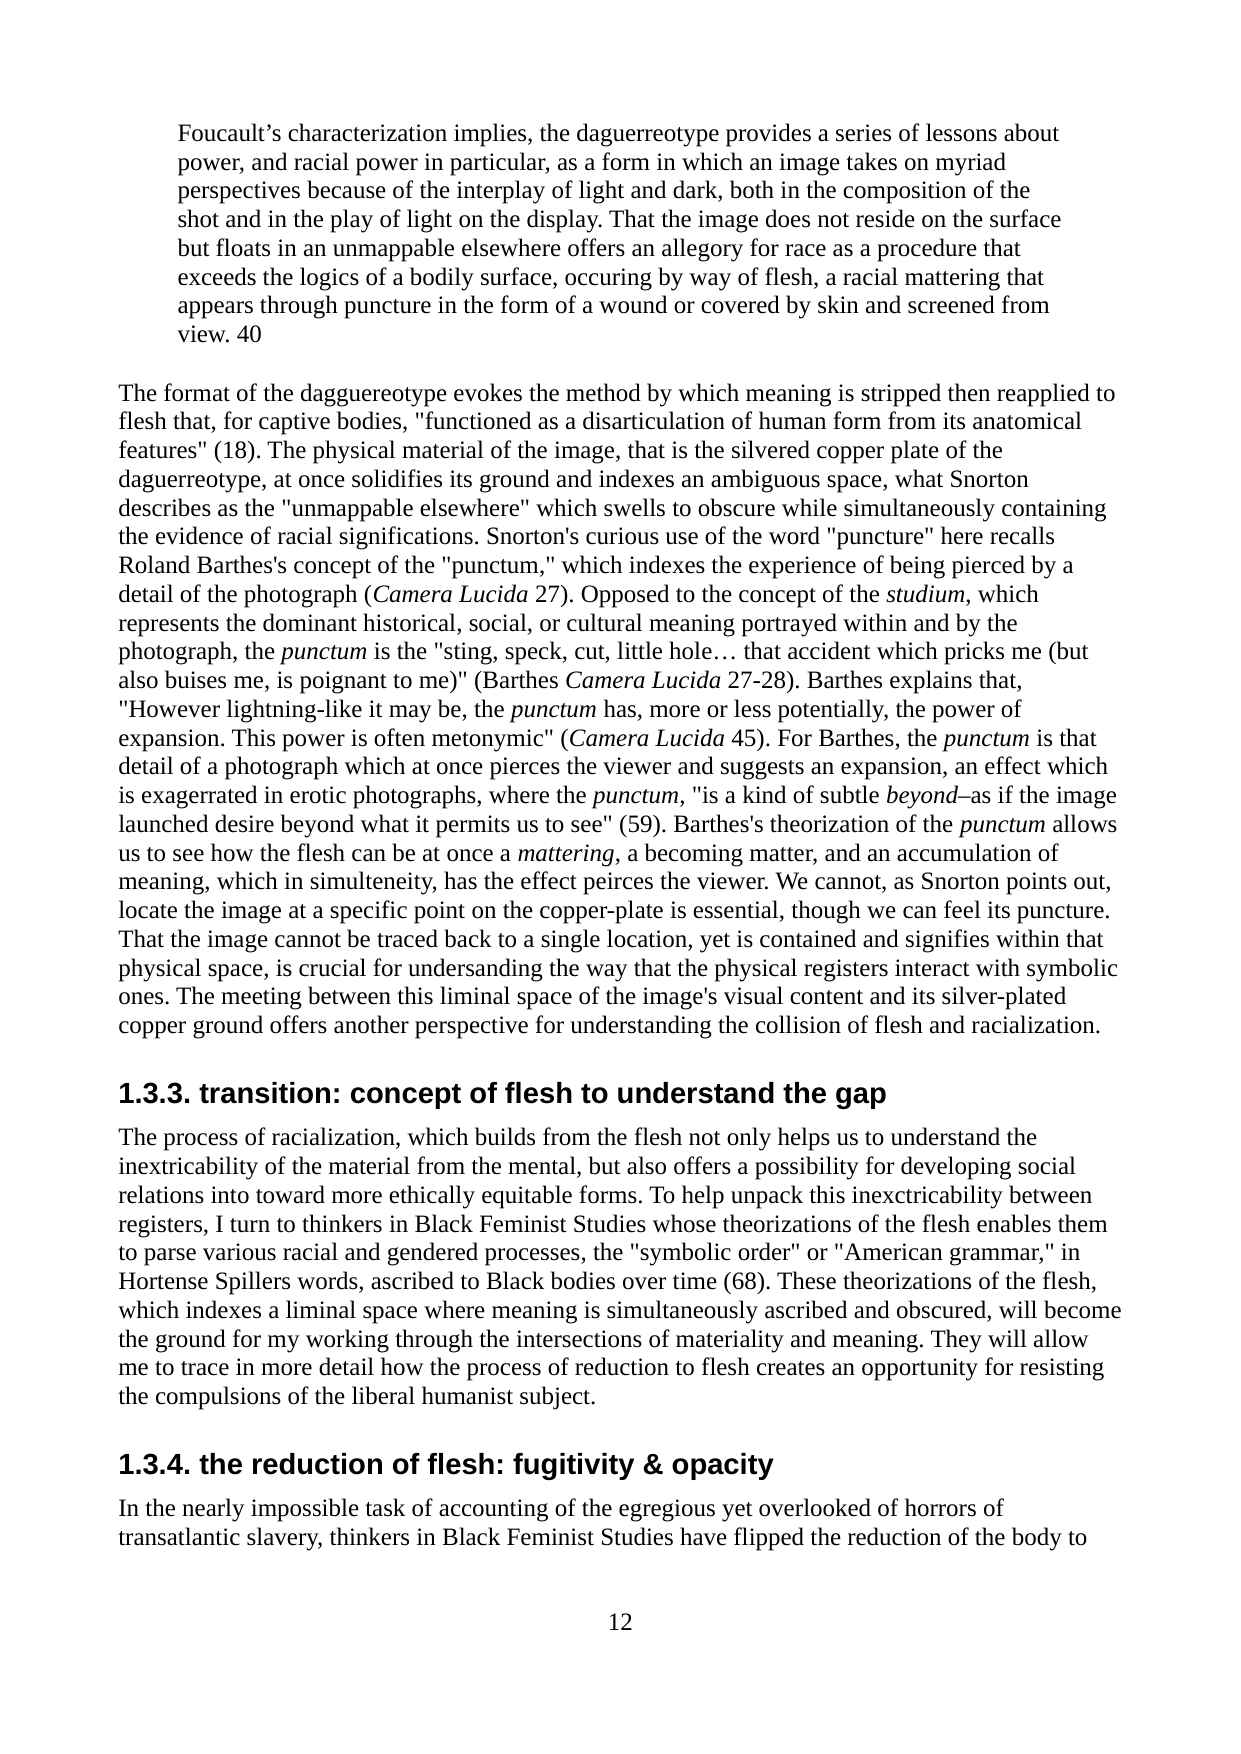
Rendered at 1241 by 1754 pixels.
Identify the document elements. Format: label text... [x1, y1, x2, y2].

subtitle the reduction of flesh: fugitivity & opacity [118, 1447, 1122, 1481]
text The format of the dagguereotype evokes the method by which meaning is stripped then reapplied to flesh that, for captive bodies, "functioned as a disarticulation of human form from its anatomical features" (18). The physical material of the image, that is the silvered copper plate of the daguerreotype, at once solidifies its ground and indexes an ambiguous space, what Snorton describes as the "unmappable elsewhere" which swells to obscure while simultaneously containing the evidence of racial significations. Snorton's curious use of the word "puncture" here recalls Roland Barthes's concept of the "punctum," which indexes the experience of being pierced by a detail of the photograph (Camera Lucida 27). Opposed to the concept of the studium, which represents the dominant historical, social, or cultural meaning portrayed within and by the photograph, the punctum is the "sting, speck, cut, little hole… that accident which pricks me (but also buises me, is poignant to me)" (Barthes Camera Lucida 27-28). Barthes explains that, "However lightning-like it may be, the punctum has, more or less potentially, the power of expansion. This power is often metonymic" (Camera Lucida 45). For Barthes, the punctum is that detail of a photograph which at once pierces the viewer and suggests an expansion, an effect which is exagerrated in erotic photographs, where the punctum, "is a kind of subtle beyond–as if the image launched desire beyond what it permits us to see" (59). Barthes's theorization of the punctum allows us to see how the flesh can be at once a mattering, a becoming matter, and an accumulation of meaning, which in simulteneity, has the effect peirces the viewer. We cannot, as Snorton points out, locate the image at a specific point on the copper-plate is essential, though we can feel its puncture. That the image cannot be traced back to a single location, yet is contained and signifies within that physical space, is crucial for undersanding the way that the physical registers interact with symbolic ones. The meeting between this liminal space of the image's visual content and its silver-plated copper ground offers another perspective for understanding the collision of flesh and racialization. [118, 378, 1122, 1039]
subtitle transition: concept of flesh to understand the gap [118, 1076, 1122, 1110]
text The process of racialization, which builds from the flesh not only helps us to understand the inextricability of the material from the mental, but also offers a possibility for developing social relations into toward more ethically equitable forms. To help unpack this inexctricability between registers, I turn to thinkers in Black Feminist Studies whose theorizations of the flesh enables them to parse various racial and gendered processes, the "symbolic order" or "American grammar," in Hortense Spillers words, ascribed to Black bodies over time (68). These theorizations of the flesh, which indexes a liminal space where meaning is simultaneously ascribed and obscured, will become the ground for my working through the intersections of materiality and meaning. They will allow me to trace in more detail how the process of reduction to flesh creates an opportunity for resisting the compulsions of the liberal humanist subject. [118, 1122, 1122, 1410]
text Foucault’s characterization implies, the daguerreotype provides a series of lessons about power, and racial power in particular, as a form in which an image takes on myriad perspectives because of the interplay of light and dark, both in the composition of the shot and in the play of light on the display. That the image does not reside on the surface but floats in an unmappable elsewhere offers an allegory for race as a procedure that exceeds the logics of a bodily surface, occuring by way of flesh, a racial mattering that appears through puncture in the form of a wound or covered by skin and screened from view. 40 [177, 118, 1063, 348]
text In the nearly impossible task of accounting of the egregious yet overlooked of horrors of transatlantic slavery, thinkers in Black Feminist Studies have flipped the reduction of the body to [118, 1493, 1122, 1551]
